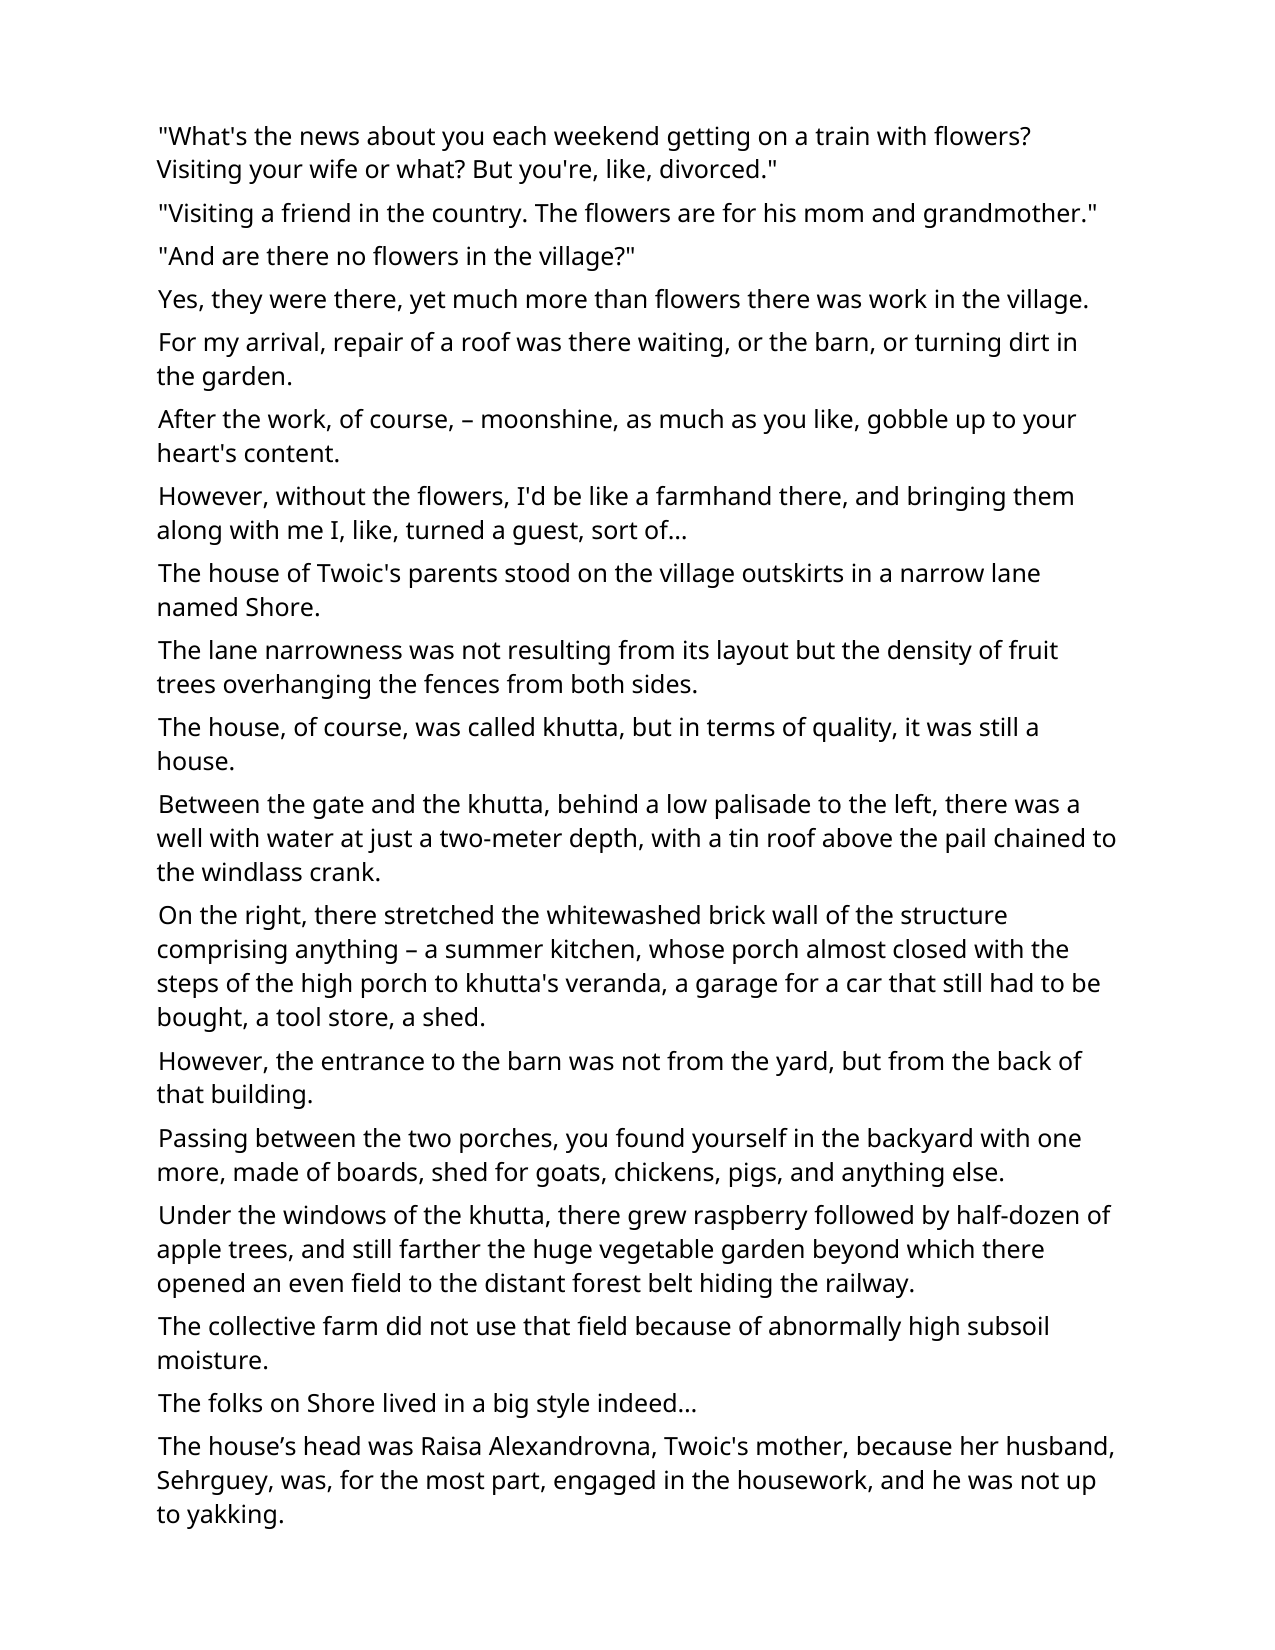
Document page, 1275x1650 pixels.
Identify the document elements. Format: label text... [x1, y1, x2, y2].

text For my arrival, repair of a roof was there waiting, or the barn, or turning dirt in the garden. [156, 324, 1118, 392]
text Passing between the two porches, you found yourself in the backyard with one more, made of boards, shed for goats, chickens, pigs, and anything else. [156, 1120, 1118, 1188]
text "And are there no flowers in the village?" [156, 238, 1118, 272]
text The house’s head was Raisa Alexandrovna, Twoic's mother, because her husband, Sehrguey, was, for the most part, engaged in the housework, and he was not up to yakking. [156, 1428, 1118, 1531]
text "What's the news about you each weekend getting on a train with flowers? Visiting your wife or what? But you're, like, divorced." [156, 118, 1118, 186]
text The house, of course, was called khutta, but in terms of quality, it was still a house. [156, 710, 1118, 778]
text Under the windows of the khutta, there grew raspberry followed by half-dozen of apple trees, and still farther the huge vegetable garden beyond which there opened an even field to the distant forest belt hiding the railway. [156, 1197, 1118, 1299]
text Yes, they were there, yet much more than flowers there was work in the village. [156, 281, 1118, 315]
text The lane narrowness was not resulting from its layout but the density of fruit trees overhanging the fences from both sides. [156, 633, 1118, 701]
text However, the entrance to the barn was not from the yard, but from the back of that building. [156, 1043, 1118, 1111]
text "Visiting a friend in the country. The flowers are for his mom and grandmother." [156, 195, 1118, 229]
text However, without the flowers, I'd be like a farmhand there, and bringing them along with me I, like, turned a guest, sort of… [156, 478, 1118, 547]
text After the work, of course, – moonshine, as much as you like, gobble up to your heart's content. [156, 401, 1118, 469]
text The house of Twoic's parents stood on the village outskirts in a narrow lane named Shore. [156, 556, 1118, 624]
text On the right, there stretched the whitewashed brick wall of the structure comprising anything – a summer kitchen, whose porch almost closed with the steps of the high porch to khutta's veranda, a garage for a car that still had to be bought, a tool store, a shed. [156, 898, 1118, 1034]
text Between the gate and the khutta, behind a low palisade to the left, there was a well with water at just a two-meter depth, with a tin roof above the pail chained to the windlass crank. [156, 787, 1118, 889]
text The collective farm did not use that field because of abnormally high subsoil moisture. [156, 1308, 1118, 1377]
text The folks on Shore lived in a big style indeed… [156, 1386, 1118, 1419]
